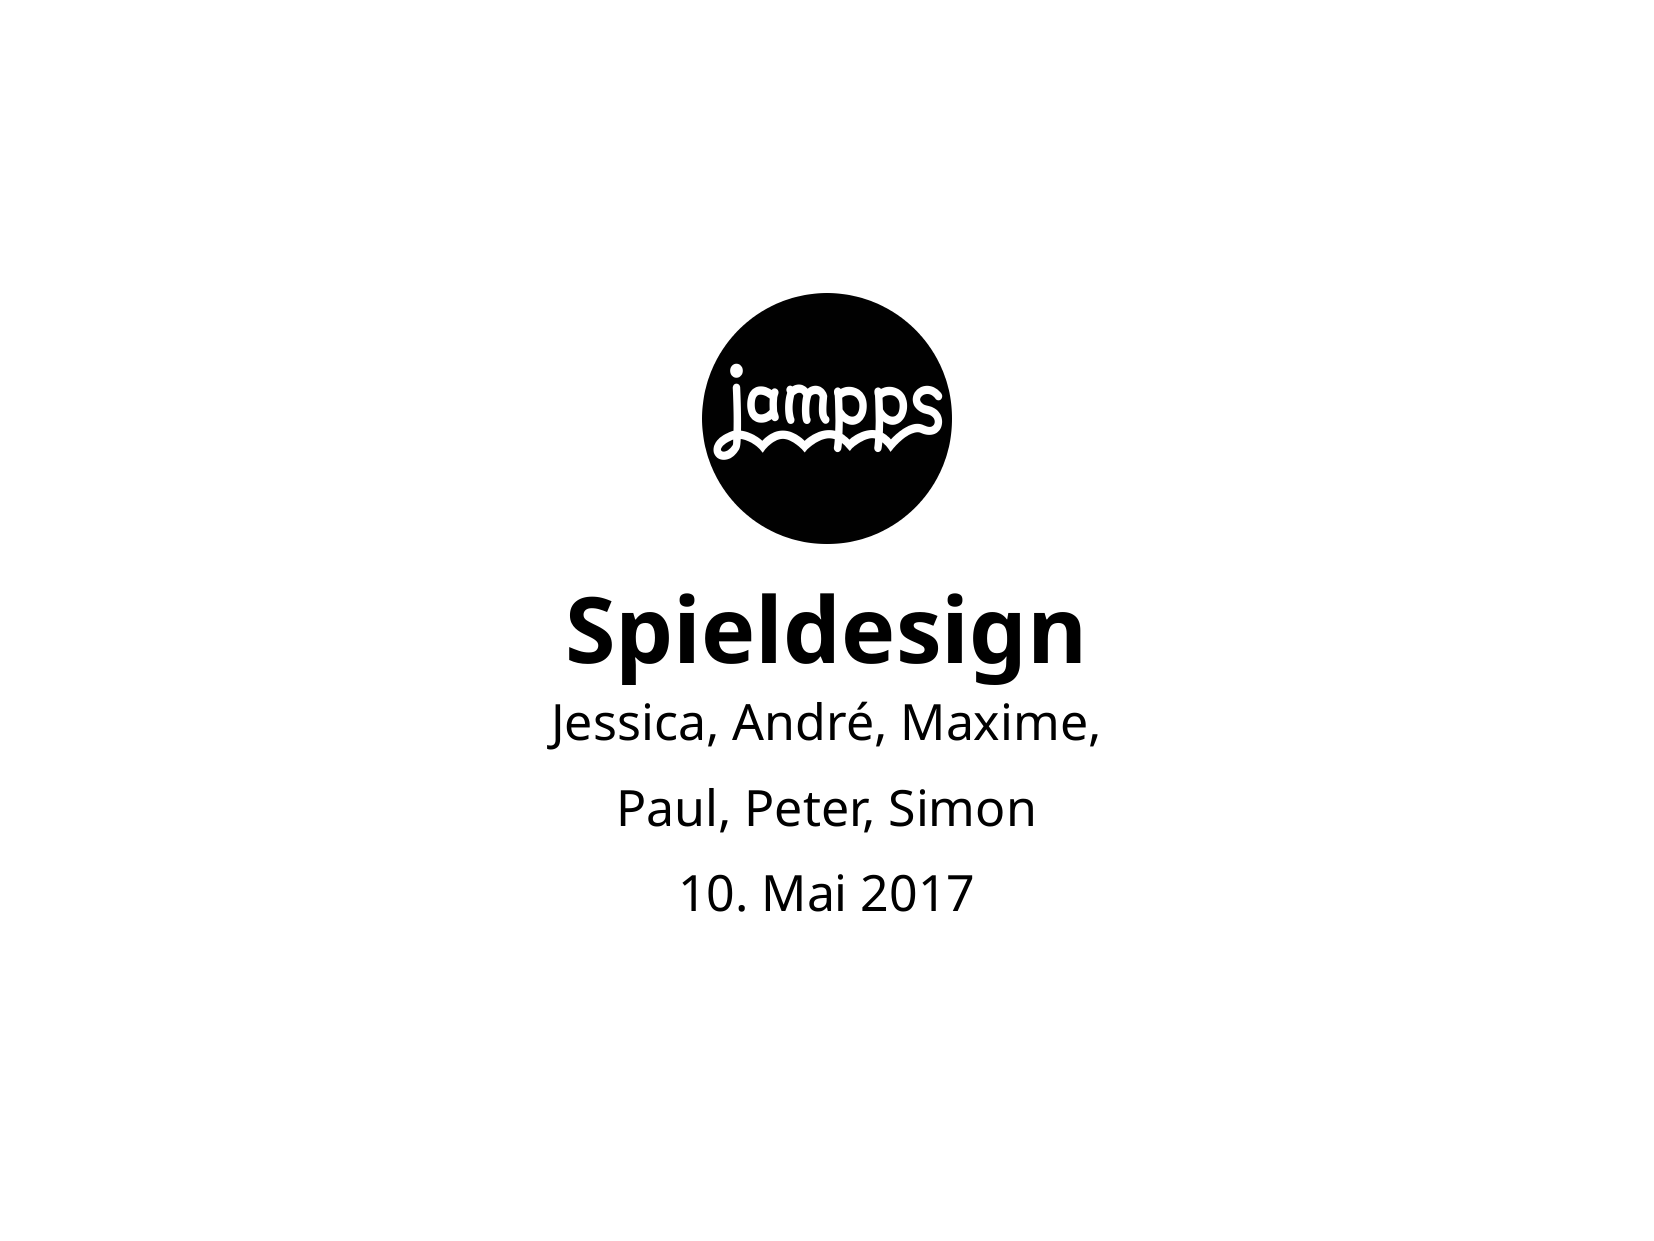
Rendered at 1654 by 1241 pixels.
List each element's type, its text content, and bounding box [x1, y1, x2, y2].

subtitle Jessica, André, Maxime, Paul, Peter, Simon 10. Mai 2017 [82, 675, 1571, 922]
picture [702, 293, 952, 544]
title Spieldesign [82, 549, 1571, 675]
